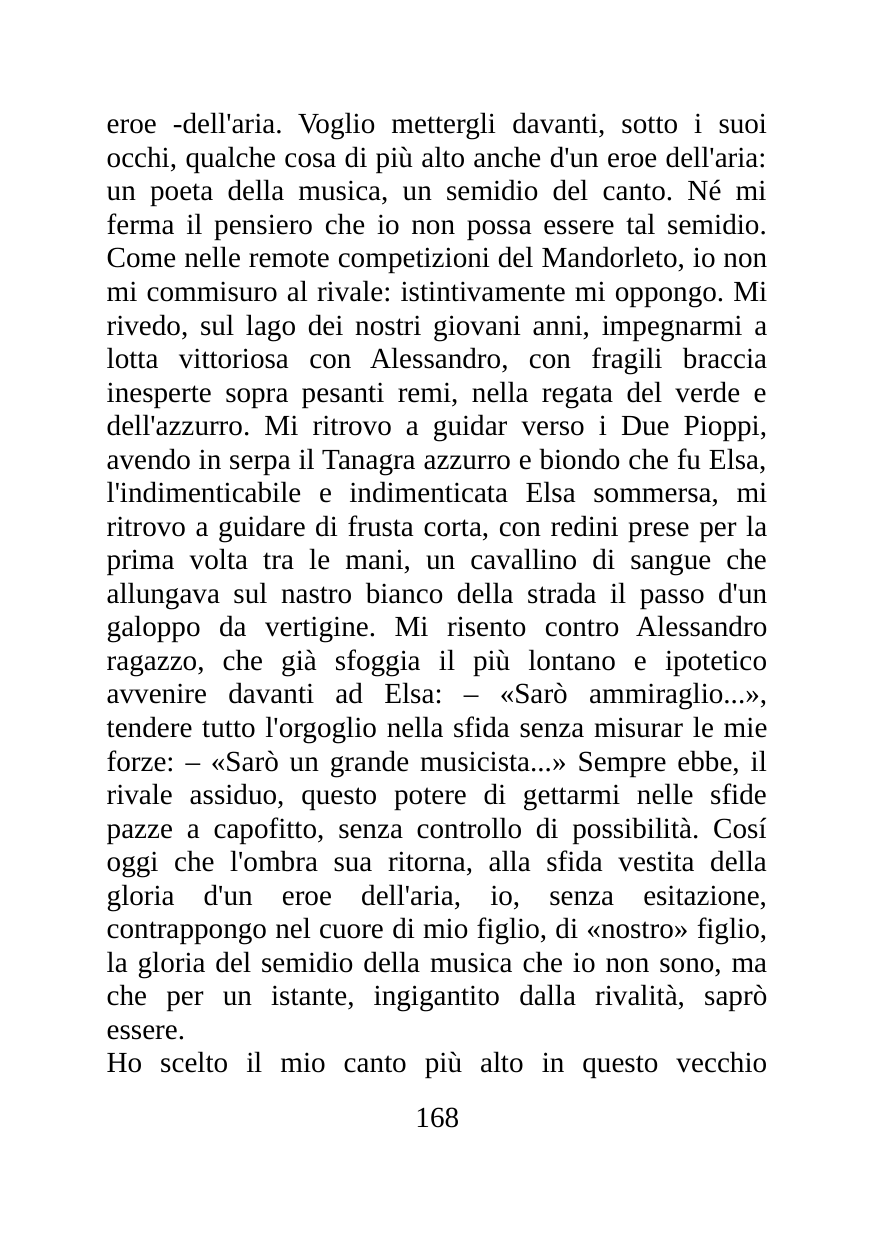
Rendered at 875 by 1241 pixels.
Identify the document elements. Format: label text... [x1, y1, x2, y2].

text eroe -dell'aria. Voglio mettergli davanti, sotto i suoi occhi, qualche cosa di più alto anche d'un eroe dell'aria: un poeta della musica, un semidio del canto. Né mi ferma il pensiero che io non possa essere tal semidio. Come nelle remote competizioni del Mandorleto, io non mi commisuro al rivale: istintivamente mi oppongo. Mi rivedo, sul lago dei nostri giovani anni, impegnarmi a lotta vittoriosa con Alessandro, con fragili braccia inesperte sopra pesanti remi, nella regata del verde e dell'azzurro. Mi ritrovo a guidar verso i Due Pioppi, avendo in serpa il Tanagra azzurro e biondo che fu Elsa, l'indimenticabile e indimenticata Elsa sommersa, mi ritrovo a guidare di frusta corta, con redini prese per la prima volta tra le mani, un cavallino di sangue che allungava sul nastro bianco della strada il passo d'un galoppo da vertigine. Mi risento contro Alessandro ragazzo, che già sfoggia il più lontano e ipotetico avvenire davanti ad Elsa: – «Sarò ammiraglio...», tendere tutto l'orgoglio nella sfida senza misurar le mie forze: – «Sarò un grande musicista...» Sempre ebbe, il rivale assiduo, questo potere di gettarmi nelle sfide pazze a capofitto, senza controllo di possibilità. Cosí oggi che l'ombra sua ritorna, alla sfida vestita della gloria d'un eroe dell'aria, io, senza esitazione, contrappongo nel cuore di mio figlio, di «nostro» figlio, la gloria del semidio della musica che io non sono, ma che per un istante, ingigantito dalla rivalità, saprò essere. [106, 106, 768, 1046]
text Ho scelto il mio canto più alto in questo vecchio [106, 1046, 768, 1079]
